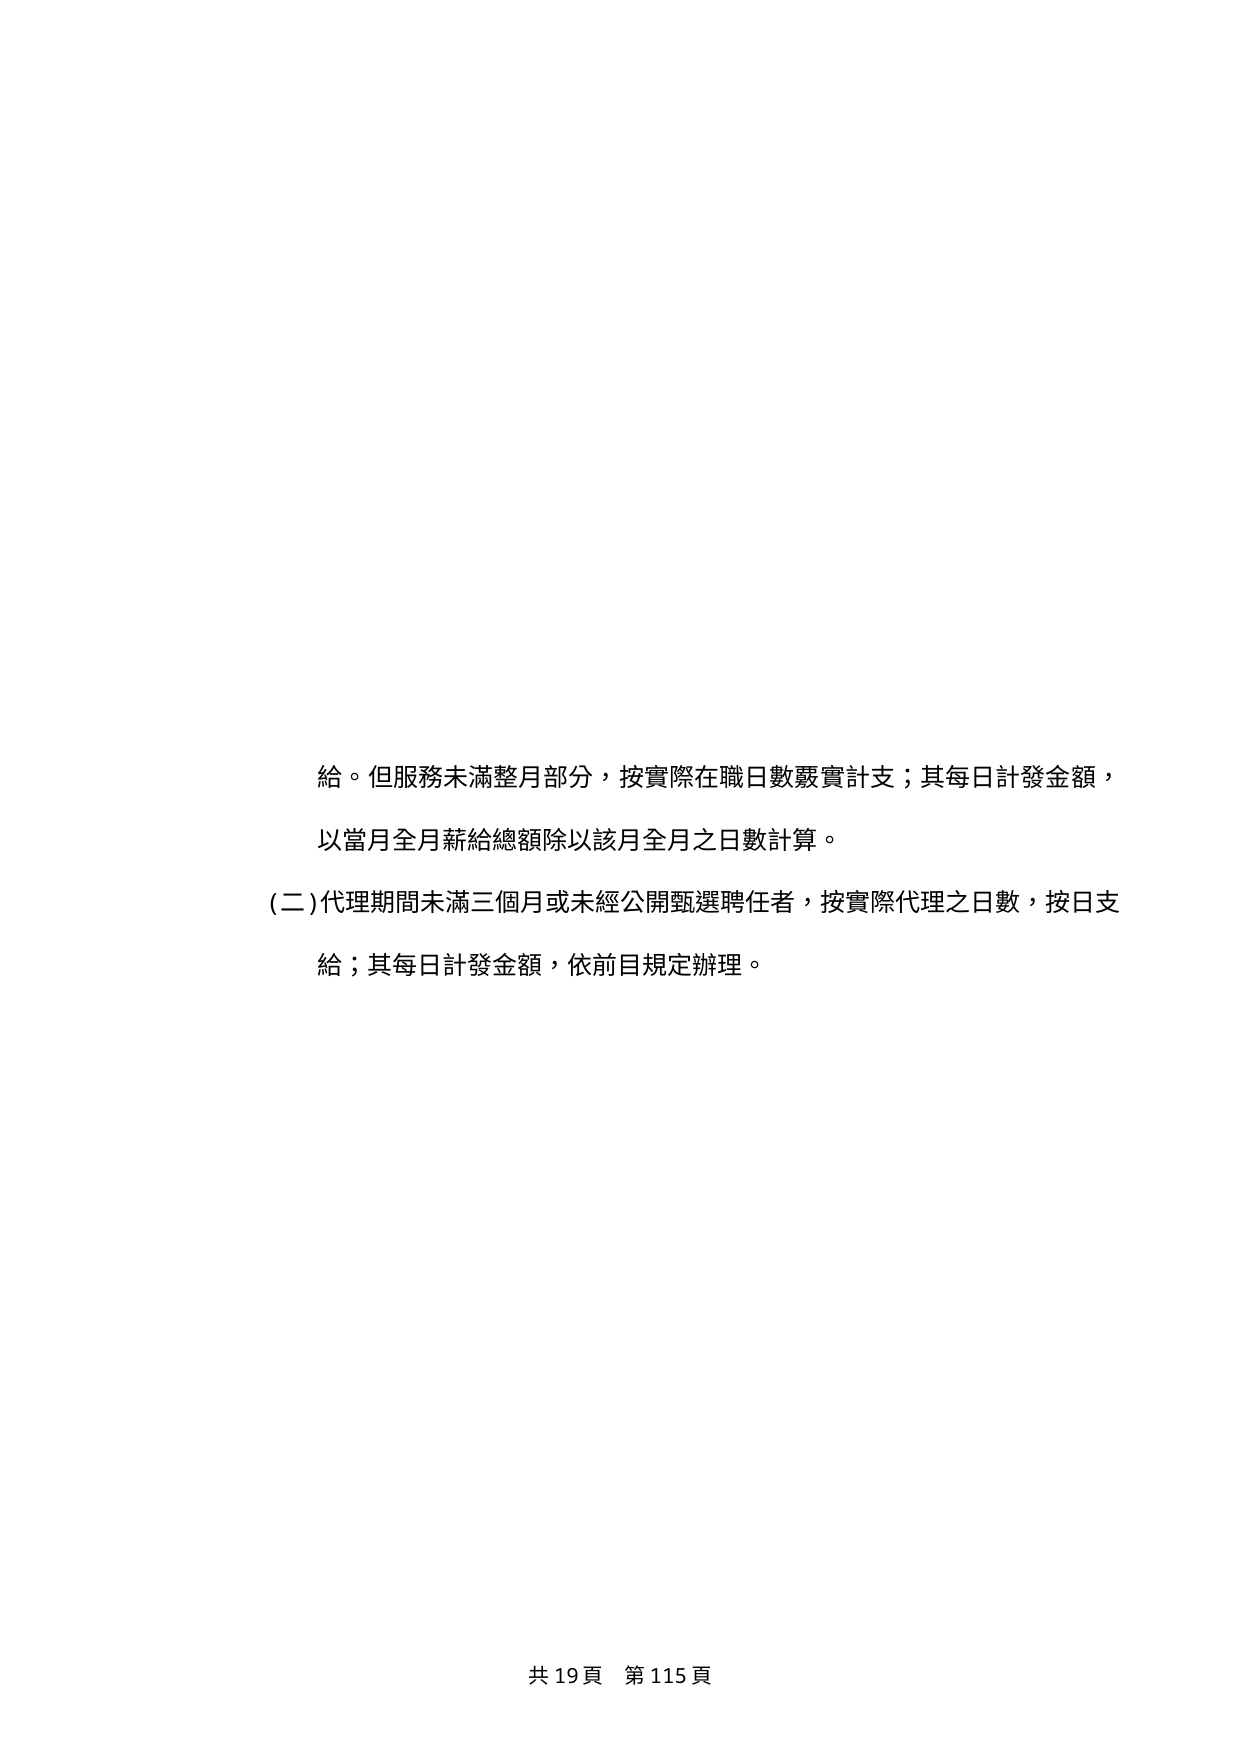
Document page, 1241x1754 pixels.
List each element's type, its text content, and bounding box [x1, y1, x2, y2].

text (二)代理期間未滿三個月或未經公開甄選聘任者，按實際代理之日數，按日支給；其每日計發金額，依前目規定辦理。 [266, 859, 1122, 984]
text 給。但服務未滿整月部分，按實際在職日數覈實計支；其每日計發金額，以當月全月薪給總額除以該月全月之日數計算。 [266, 734, 1122, 859]
